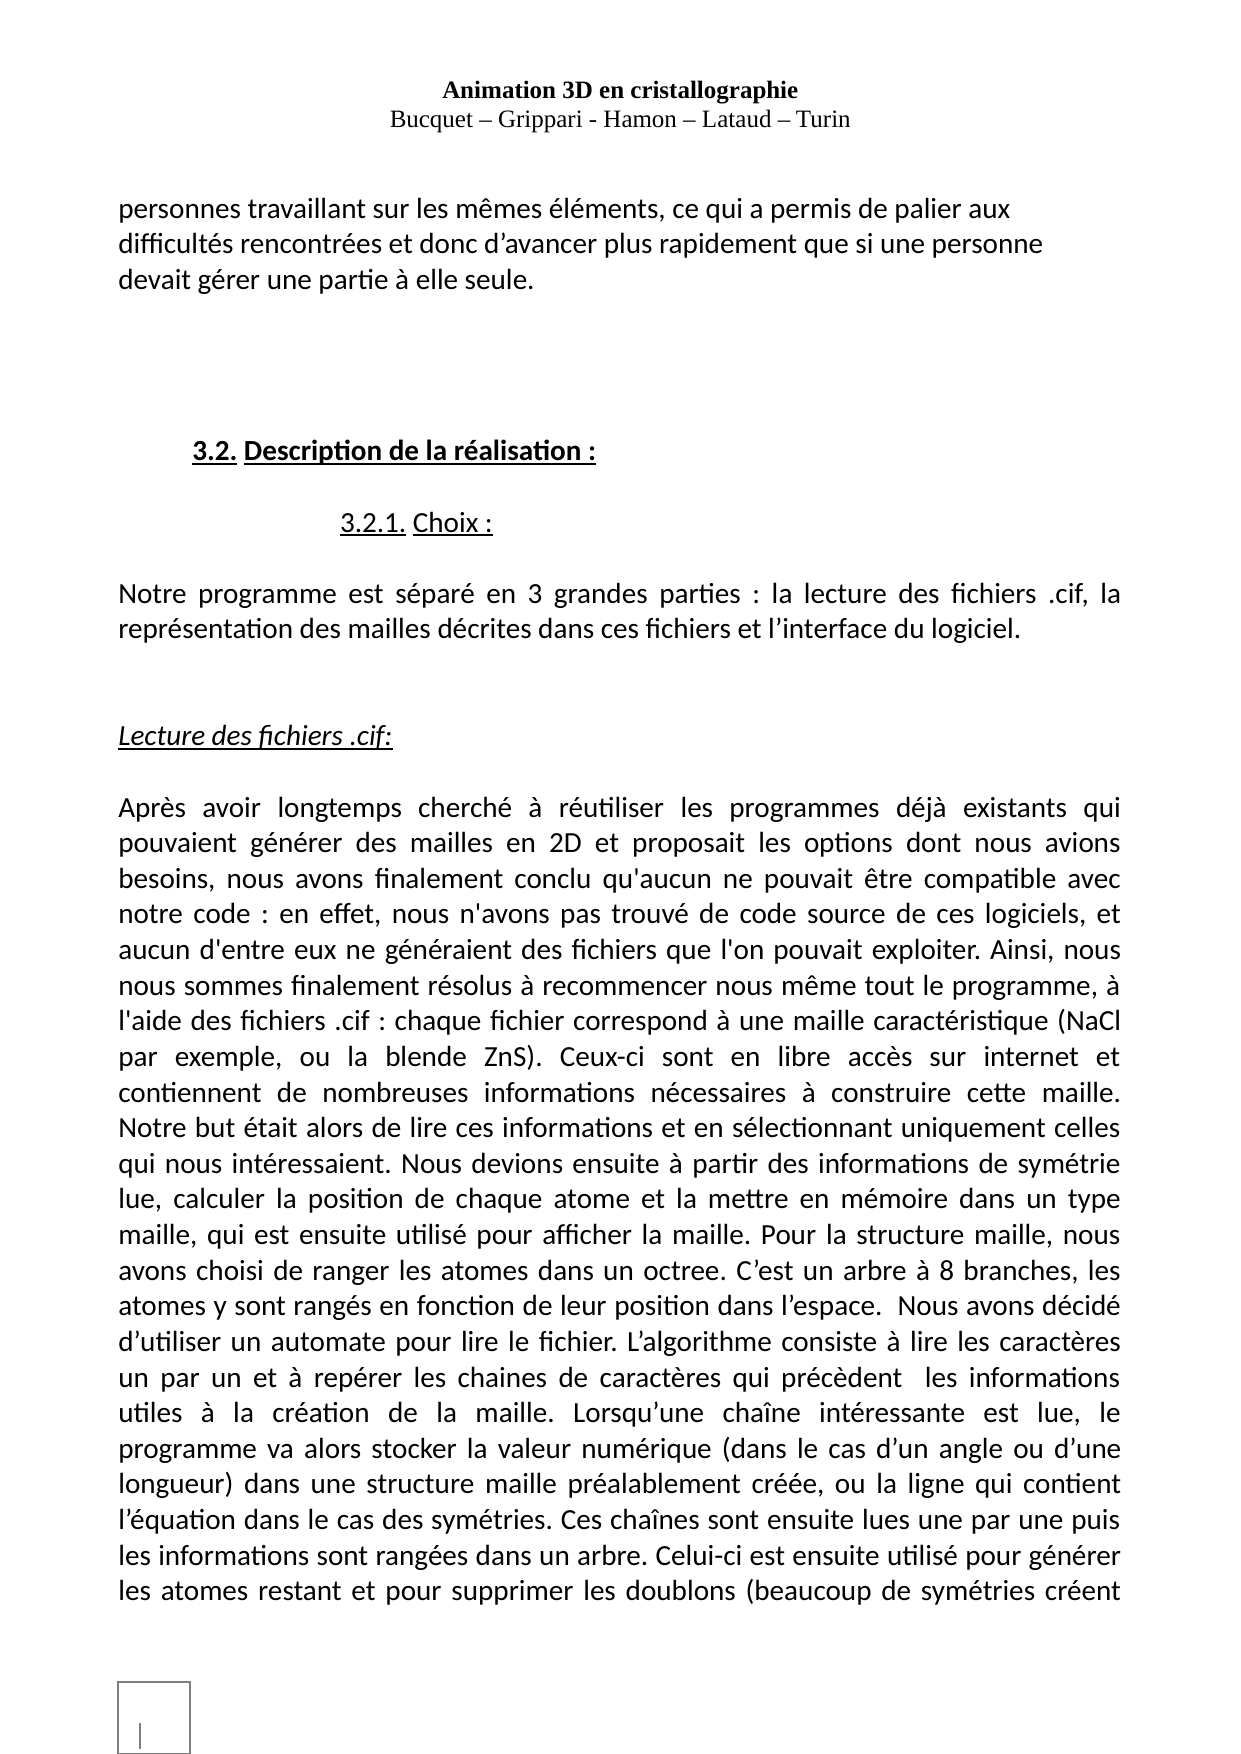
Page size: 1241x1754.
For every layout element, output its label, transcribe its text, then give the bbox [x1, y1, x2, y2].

text Après avoir longtemps cherché à réutiliser les programmes déjà existants qui pouvaient générer des mailles en 2D et proposait les options dont nous avions besoins, nous avons finalement conclu qu'aucun ne pouvait être compatible avec notre code : en effet, nous n'avons pas trouvé de code source de ces logiciels, et aucun d'entre eux ne généraient des fichiers que l'on pouvait exploiter. Ainsi, nous nous sommes finalement résolus à recommencer nous même tout le programme, à l'aide des fichiers .cif : chaque fichier correspond à une maille caractéristique (NaCl par exemple, ou la blende ZnS). Ceux-ci sont en libre accès sur internet et contiennent de nombreuses informations nécessaires à construire cette maille. Notre but était alors de lire ces informations et en sélectionnant uniquement celles qui nous intéressaient. Nous devions ensuite à partir des informations de symétrie lue, calculer la position de chaque atome et la mettre en mémoire dans un type maille, qui est ensuite utilisé pour afficher la maille. Pour la structure maille, nous avons choisi de ranger les atomes dans un octree. C’est un arbre à 8 branches, les atomes y sont rangés en fonction de leur position dans l’espace. Nous avons décidé d’utiliser un automate pour lire le fichier. L’algorithme consiste à lire les caractères un par un et à repérer les chaines de caractères qui précèdent les informations utiles à la création de la maille. Lorsqu’une chaîne intéressante est lue, le programme va alors stocker la valeur numérique (dans le cas d’un angle ou d’une longueur) dans une structure maille préalablement créée, ou la ligne qui contient l’équation dans le cas des symétries. Ces chaînes sont ensuite lues une par une puis les informations sont rangées dans un arbre. Celui-ci est ensuite utilisé pour générer les atomes restant et pour supprimer les doublons (beaucoup de symétries créent [118, 789, 1122, 1608]
text 3.2.1. Choix : [118, 504, 1122, 539]
text Notre programme est séparé en 3 grandes parties : la lecture des fichiers .cif, la représentation des mailles décrites dans ces fichiers et l’interface du logiciel. [118, 575, 1122, 646]
text personnes travaillant sur les mêmes éléments, ce qui a permis de palier aux difficultés rencontrées et donc d’avancer plus rapidement que si une personne devait gérer une partie à elle seule. [118, 190, 1122, 297]
text 3.2. Description de la réalisation : [118, 432, 1122, 468]
text Lecture des fichiers .cif: [118, 717, 1122, 753]
